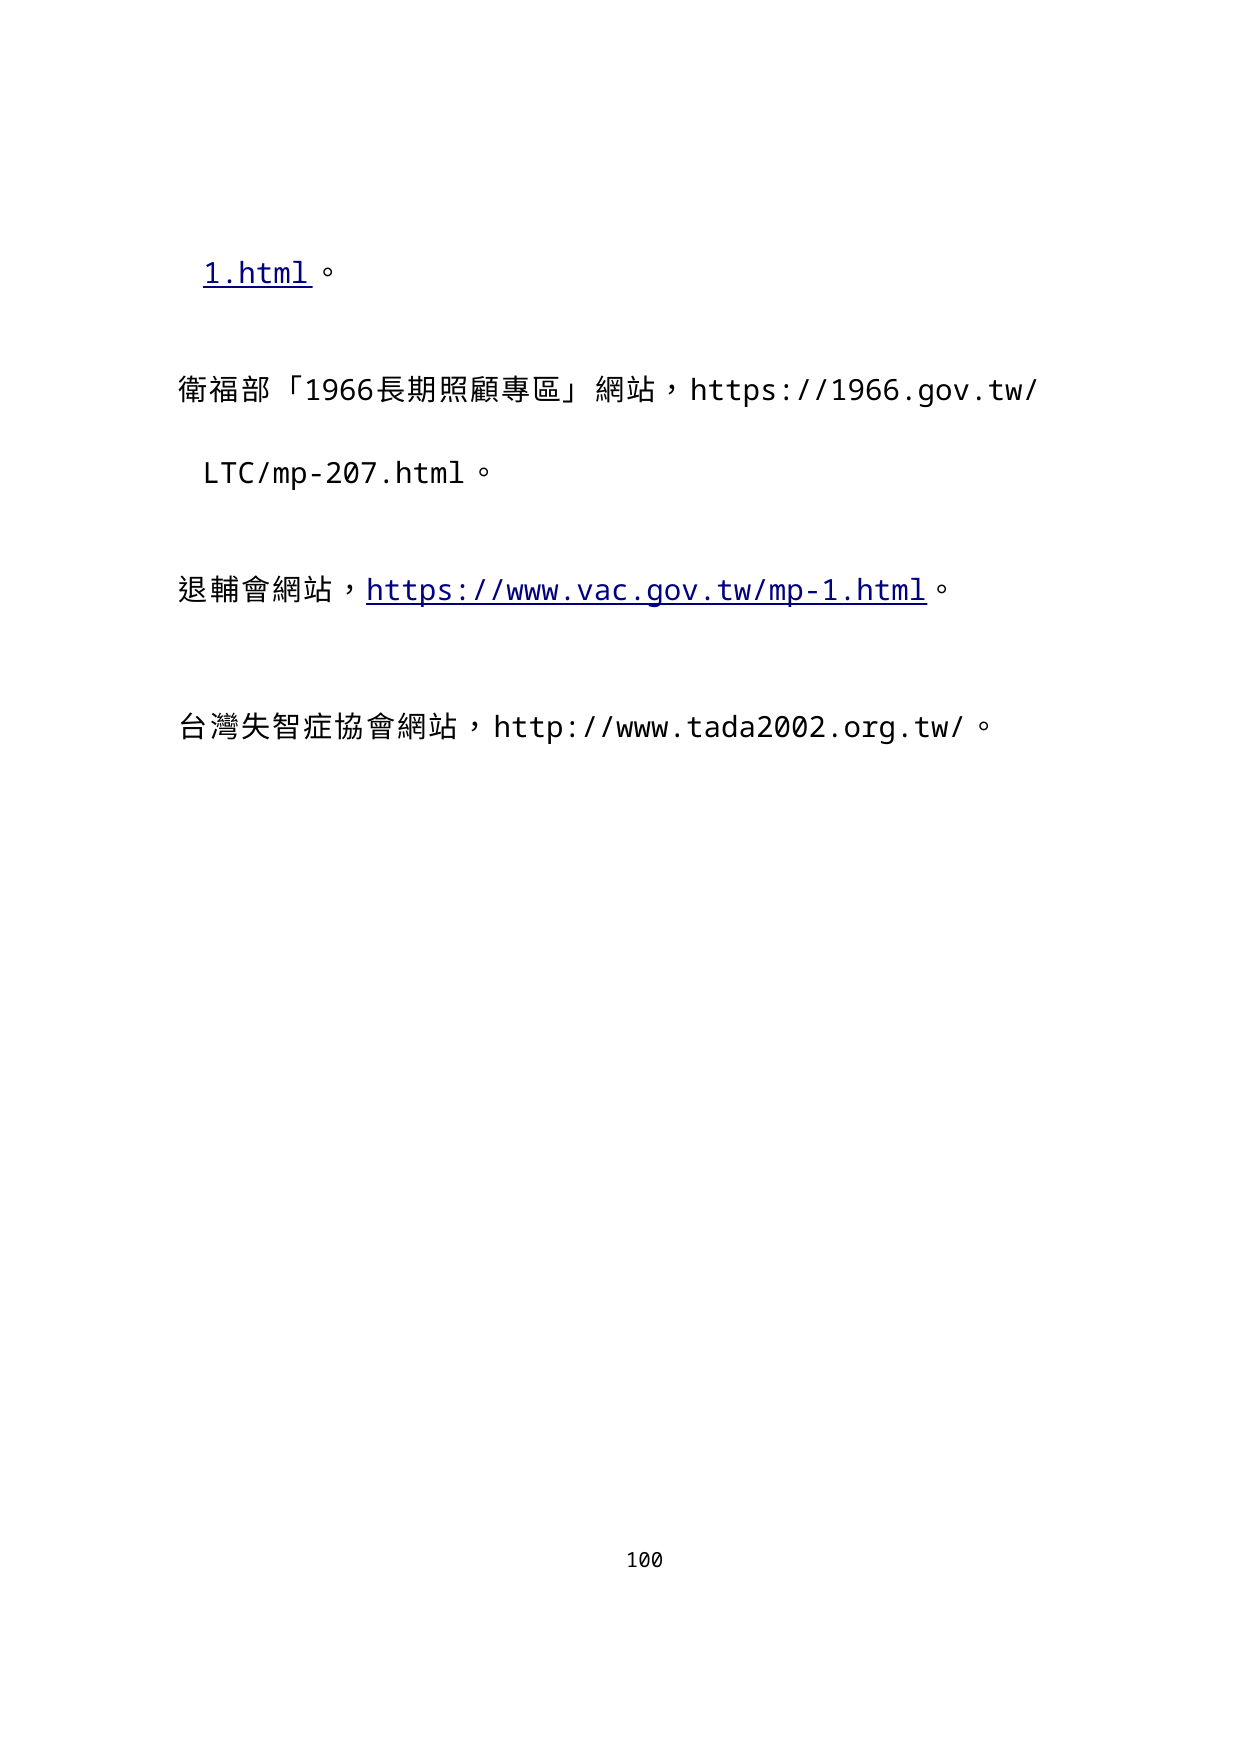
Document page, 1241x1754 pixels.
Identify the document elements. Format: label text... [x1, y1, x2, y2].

text 退輔會網站，https://www.vac.gov.tw/mp-1.html。 [177, 504, 1063, 629]
text 台灣失智症協會網站，http://www.tada2002.org.tw/。 [177, 642, 1063, 767]
text 1.html。 [177, 229, 1063, 292]
text 衛福部「1966長期照顧專區」網站，https://1966.gov.tw/LTC/mp-207.html。 [177, 304, 1063, 492]
